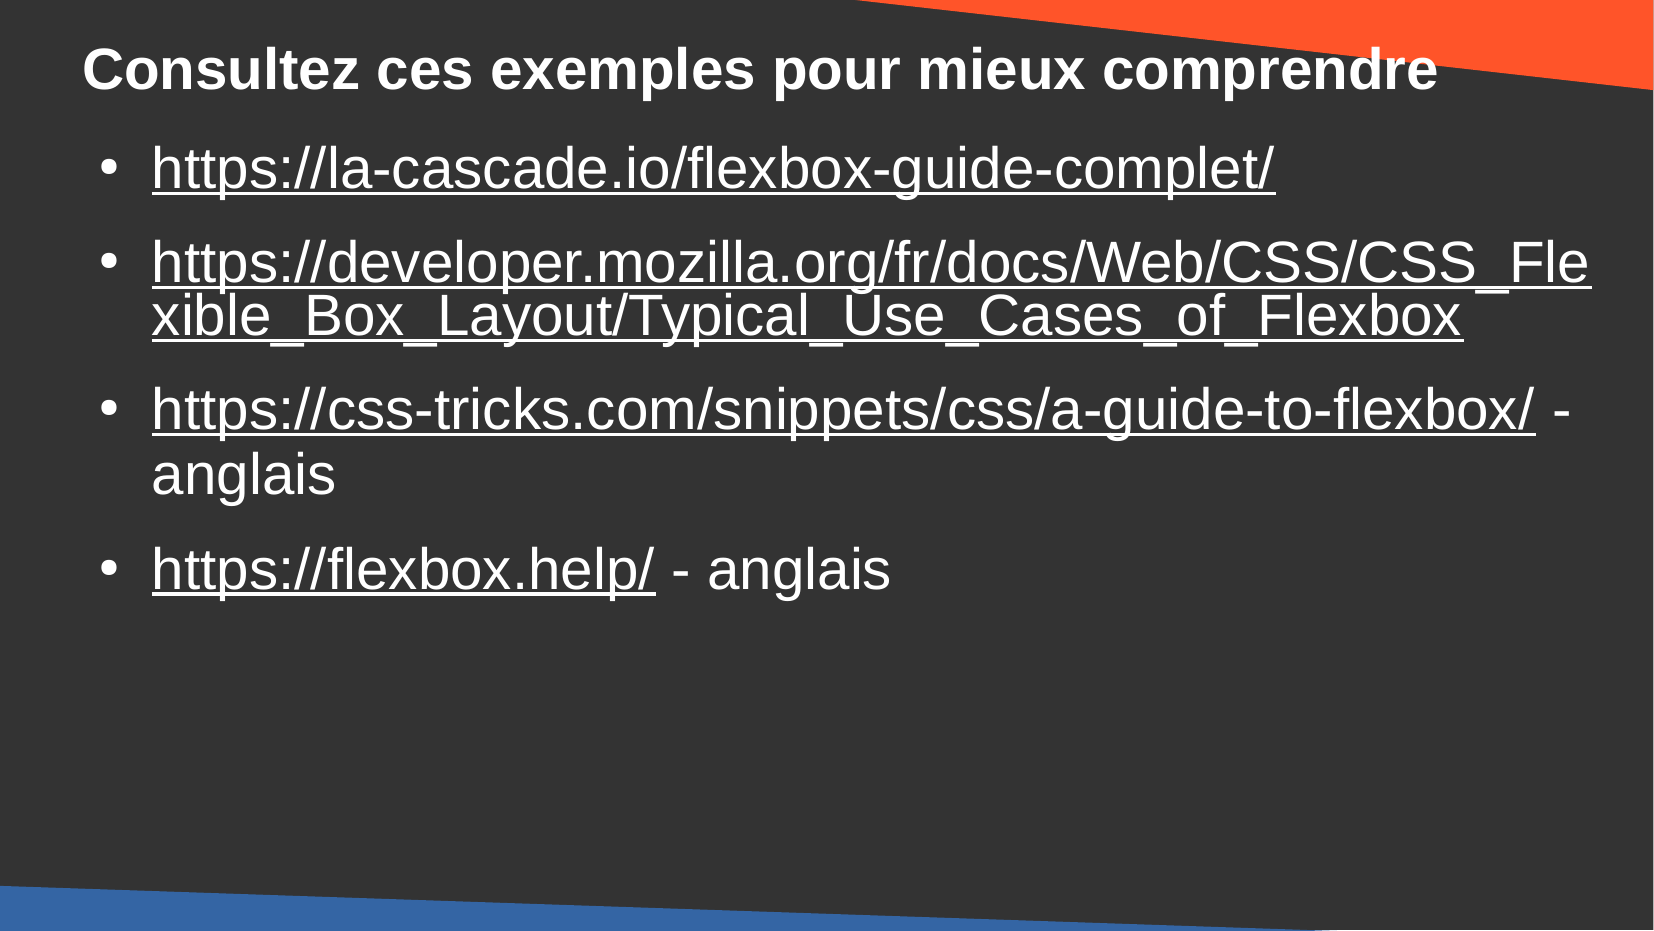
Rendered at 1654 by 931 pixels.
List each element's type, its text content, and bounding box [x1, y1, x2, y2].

title Consultez ces exemples pour mieux comprendre [82, 37, 1571, 114]
text_box [0, 885, 1337, 931]
text_box [855, 0, 1654, 91]
list https://la-cascade.io/flexbox-guide-complet/ https://developer.mozilla.org/fr/docs/Web/CSS/CSS_Flexible_Box_Layout/Typical_Use_Cases_of_Flexbox https://css-tricks.com/snippets/css/a-guide-to-flexbox/ - anglais https://flexbox.help/ - anglais [80, 135, 1620, 674]
